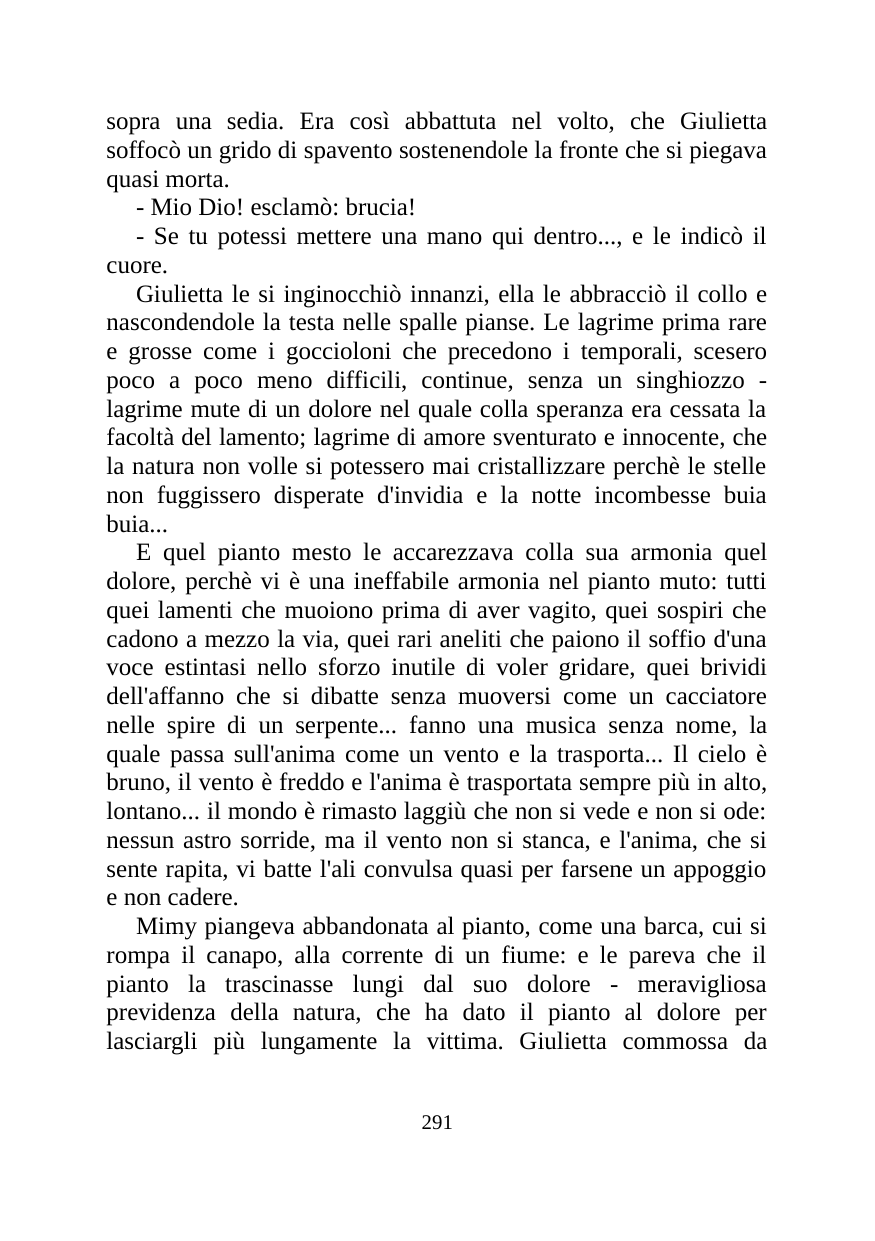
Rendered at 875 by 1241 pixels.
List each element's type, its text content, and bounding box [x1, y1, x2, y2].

text E quel pianto mesto le accarezzava colla sua armonia quel dolore, perchè vi è una ineffabile armonia nel pianto muto: tutti quei lamenti che muoiono prima di aver vagito, quei sospiri che cadono a mezzo la via, quei rari aneliti che paiono il soffio d'una voce estintasi nello sforzo inutile di voler gridare, quei brividi dell'affanno che si dibatte senza muoversi come un cacciatore nelle spire di un serpente... fanno una musica senza nome, la quale passa sull'anima come un vento e la trasporta... Il cielo è bruno, il vento è freddo e l'anima è trasportata sempre più in alto, lontano... il mondo è rimasto laggiù che non si vede e non si ode: nessun astro sorride, ma il vento non si stanca, e l'anima, che si sente rapita, vi batte l'ali convulsa quasi per farsene un appoggio e non cadere. [106, 537, 768, 911]
text - Mio Dio! esclamò: brucia! [106, 192, 768, 221]
text sopra una sedia. Era così abbattuta nel volto, che Giulietta soffocò un grido di spavento sostenendole la fronte che si piegava quasi morta. [106, 106, 768, 192]
text Giulietta le si inginocchiò innanzi, ella le abbracciò il collo e nascondendole la testa nelle spalle pianse. Le lagrime prima rare e grosse come i goccioloni che precedono i temporali, scesero poco a poco meno difficili, continue, senza un singhiozzo - lagrime mute di un dolore nel quale colla speranza era cessata la facoltà del lamento; lagrime di amore sventurato e innocente, che la natura non volle si potessero mai cristallizzare perchè le stelle non fuggissero disperate d'invidia e la notte incombesse buia buia... [106, 279, 768, 537]
text Mimy piangeva abbandonata al pianto, come una barca, cui si rompa il canapo, alla corrente di un fiume: e le pareva che il pianto la trascinasse lungi dal suo dolore - meravigliosa previdenza della natura, che ha dato il pianto al dolore per lasciargli più lungamente la vittima. Giulietta commossa da [106, 911, 768, 1055]
text - Se tu potessi mettere una mano qui dentro..., e le indicò il cuore. [106, 221, 768, 279]
